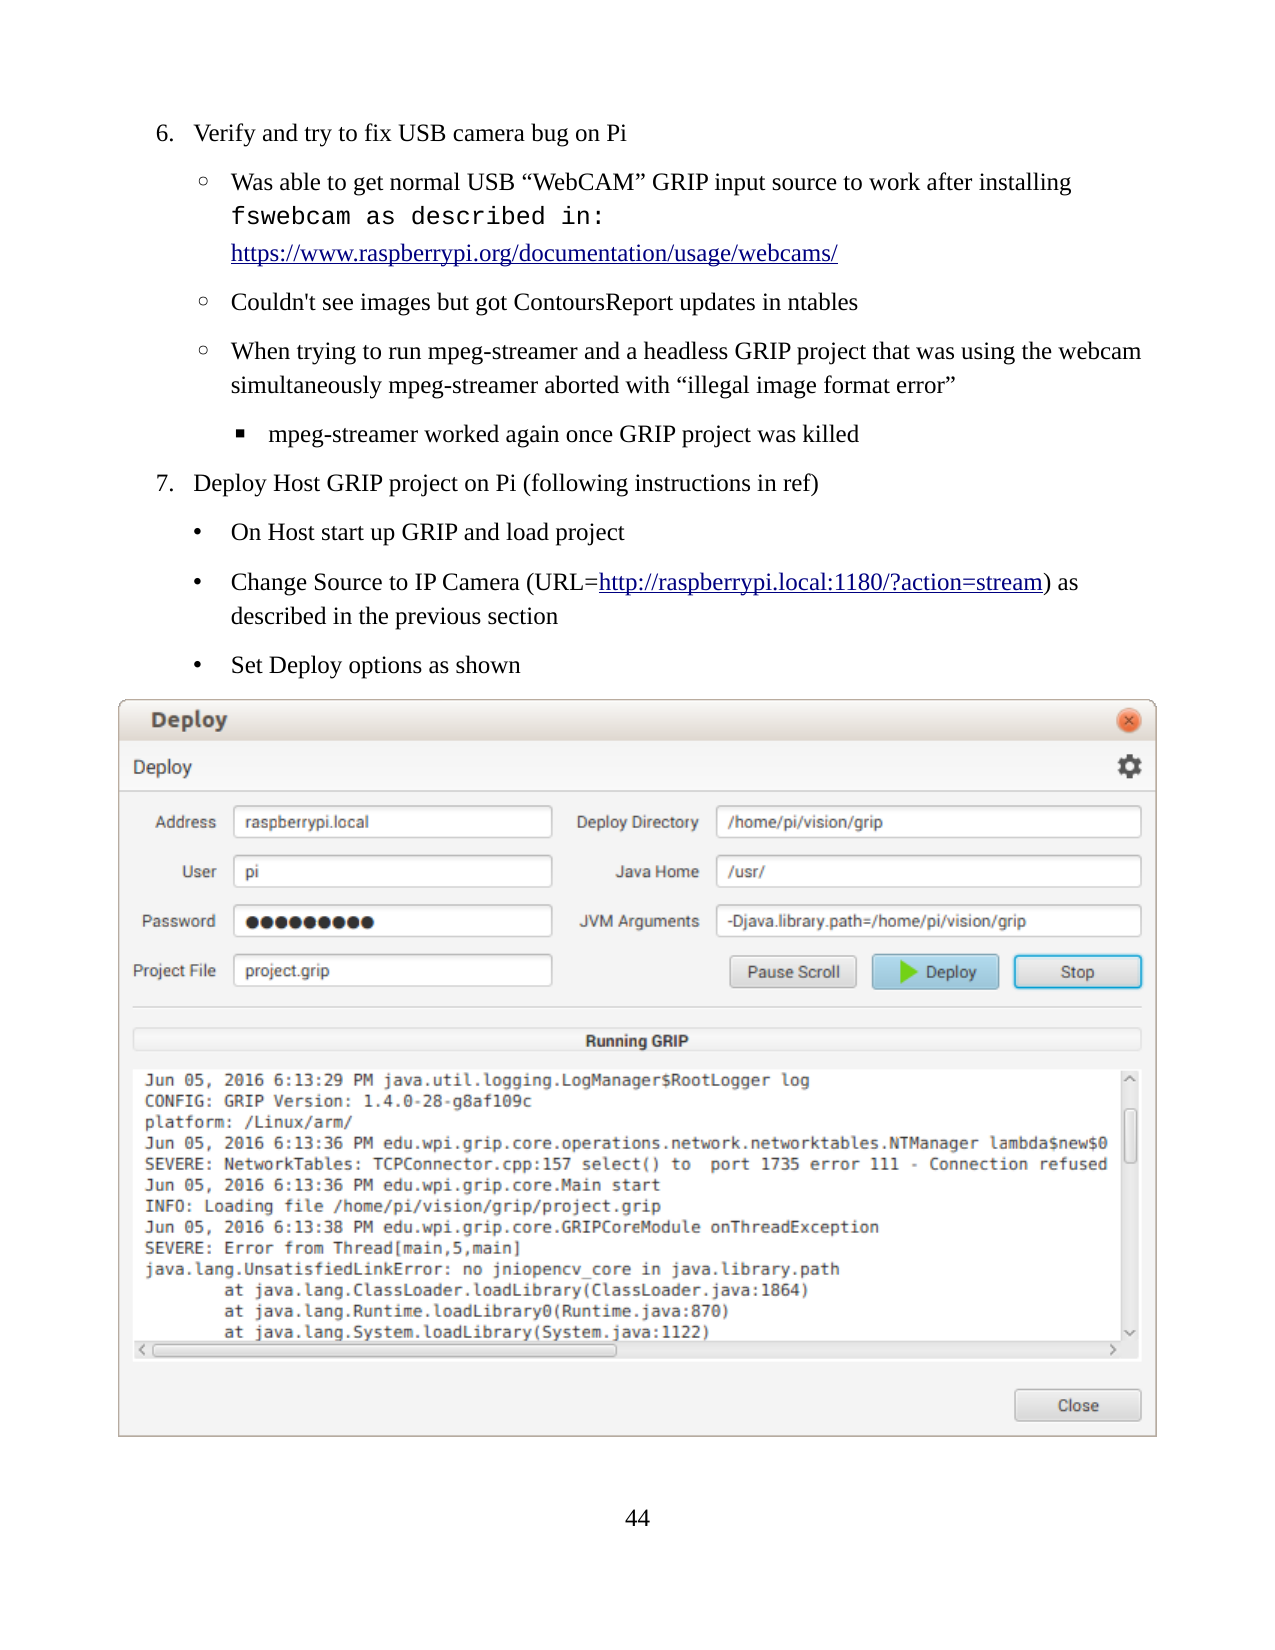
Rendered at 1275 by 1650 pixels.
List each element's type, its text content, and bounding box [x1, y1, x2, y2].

list mpeg-streamer worked again once GRIP project was killed [231, 419, 1157, 448]
list On Host start up GRIP and load project [193, 517, 1157, 546]
list Couldn't see images but got ContoursReport updates in ntables [193, 287, 1157, 316]
list Change Source to IP Camera (URL=http://raspberrypi.local:1180/?action=stream) as described in the previous section [193, 567, 1157, 630]
list Set Deploy options as shown [193, 650, 1157, 679]
list Verify and try to fix USB camera bug on Pi [156, 118, 1157, 147]
picture [118, 699, 1157, 1437]
list When trying to run mpeg-streamer and a headless GRIP project that was using the webcam simultaneously mpeg-streamer aborted with “illegal image format error” [193, 336, 1157, 399]
list Deploy Host GRIP project on Pi (following instructions in ref) [156, 468, 1157, 497]
list Was able to get normal USB “WebCAM” GRIP input source to work after installing fswebcam as described in: https://www.raspberrypi.org/documentation/usage/webcams/ [193, 167, 1157, 266]
